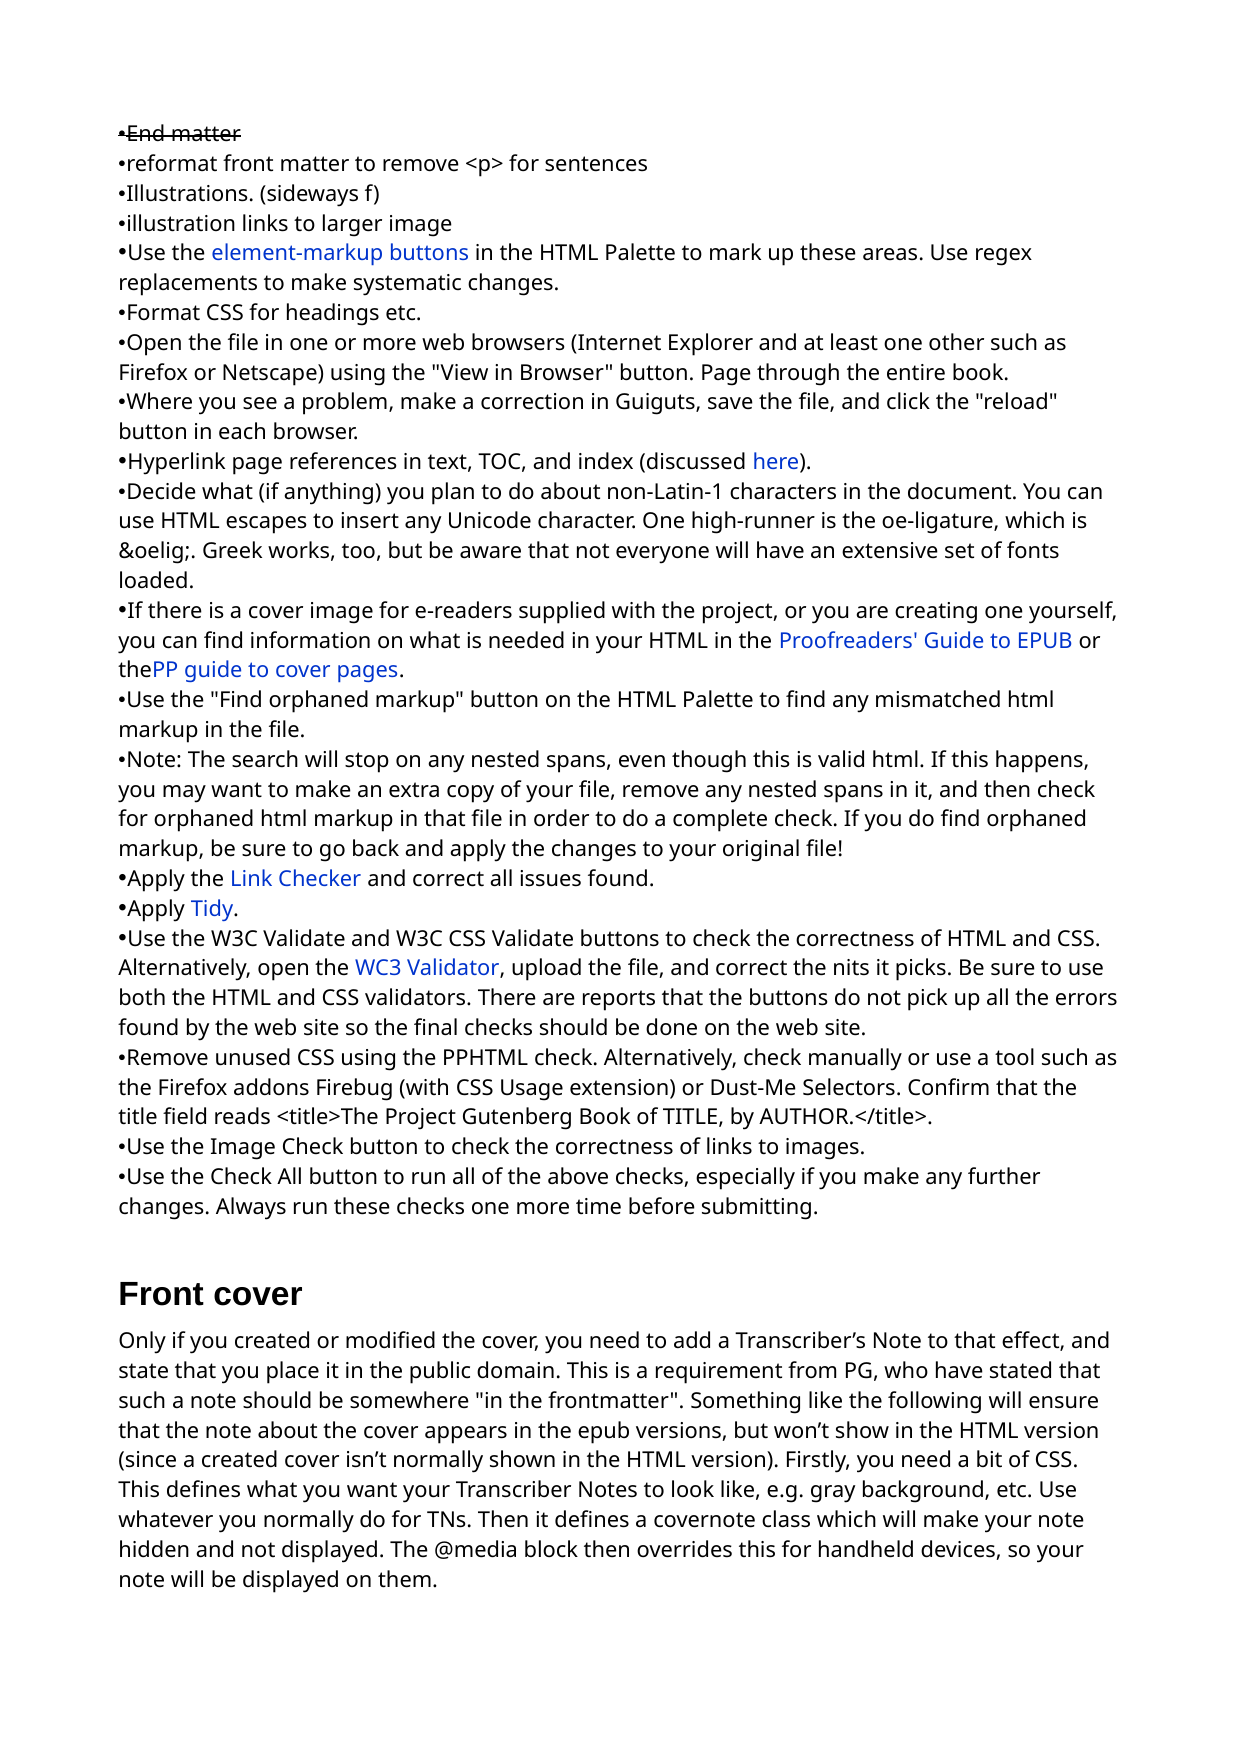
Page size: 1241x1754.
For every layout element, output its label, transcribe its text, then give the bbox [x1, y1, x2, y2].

list Decide what (if anything) you plan to do about non-Latin-1 characters in the document. You can use HTML escapes to insert any Unicode character. One high-runner is the oe-ligature, which is &oelig;. Greek works, too, but be aware that not everyone will have an extensive set of fonts loaded. [118, 476, 1122, 595]
list Where you see a problem, make a correction in Guiguts, save the file, and click the "reload" button in each browser. [118, 386, 1122, 446]
list illustration links to larger image [118, 207, 1122, 237]
list Apply Tidy. [118, 893, 1122, 922]
list Use the W3C Validate and W3C CSS Validate buttons to check the correctness of HTML and CSS. Alternatively, open the WC3 Validator, upload the file, and correct the nits it picks. Be sure to use both the HTML and CSS validators. There are reports that the buttons do not pick up all the errors found by the web site so the final checks should be done on the web site. [118, 922, 1122, 1042]
list If there is a cover image for e-readers supplied with the project, or you are creating one yourself, you can find information on what is needed in your HTML in the Proofreaders' Guide to EPUB or thePP guide to cover pages. [118, 595, 1122, 684]
subtitle Front cover [118, 1274, 1122, 1313]
list Illustrations. (sideways f) [118, 178, 1122, 207]
list Hyperlink page references in text, TOC, and index (discussed here). [118, 446, 1122, 476]
list Use the element-markup buttons in the HTML Palette to mark up these areas. Use regex replacements to make systematic changes. [118, 237, 1122, 297]
list Remove unused CSS using the PPHTML check. Alternatively, check manually or use a tool such as the Firefox addons Firebug (with CSS Usage extension) or Dust-Me Selectors. Confirm that the title field reads <title>The Project Gutenberg Book of TITLE, by AUTHOR.</title>. [118, 1042, 1122, 1131]
list Use the Check All button to run all of the above checks, especially if you make any further changes. Always run these checks one more time before submitting. [118, 1161, 1122, 1220]
text Only if you created or modified the cover, you need to add a Transcriber’s Note to that effect, and state that you place it in the public domain. This is a requirement from PG, who have stated that such a note should be somewhere "in the frontmatter". Something like the following will ensure that the note about the cover appears in the epub versions, but won’t show in the HTML version (since a created cover isn’t normally shown in the HTML version). Firstly, you need a bit of CSS. This defines what you want your Transcriber Notes to look like, e.g. gray background, etc. Use whatever you normally do for TNs. Then it defines a covernote class which will make your note hidden and not displayed. The @media block then overrides this for handheld devices, so your note will be displayed on them. [118, 1325, 1122, 1593]
list Use the "Find orphaned markup" button on the HTML Palette to find any mismatched html markup in the file. [118, 684, 1122, 744]
list Use the Image Check button to check the correctness of links to images. [118, 1131, 1122, 1161]
list Format CSS for headings etc. [118, 297, 1122, 327]
list reformat front matter to remove <p> for sentences [118, 148, 1122, 178]
list Note: The search will stop on any nested spans, even though this is valid html. If this happens, you may want to make an extra copy of your file, remove any nested spans in it, and then check for orphaned html markup in that file in order to do a complete check. If you do find orphaned markup, be sure to go back and apply the changes to your original file! [118, 744, 1122, 863]
list Apply the Link Checker and correct all issues found. [118, 863, 1122, 893]
list End matter [118, 118, 1122, 148]
list Open the file in one or more web browsers (Internet Explorer and at least one other such as Firefox or Netscape) using the "View in Browser" button. Page through the entire book. [118, 327, 1122, 386]
